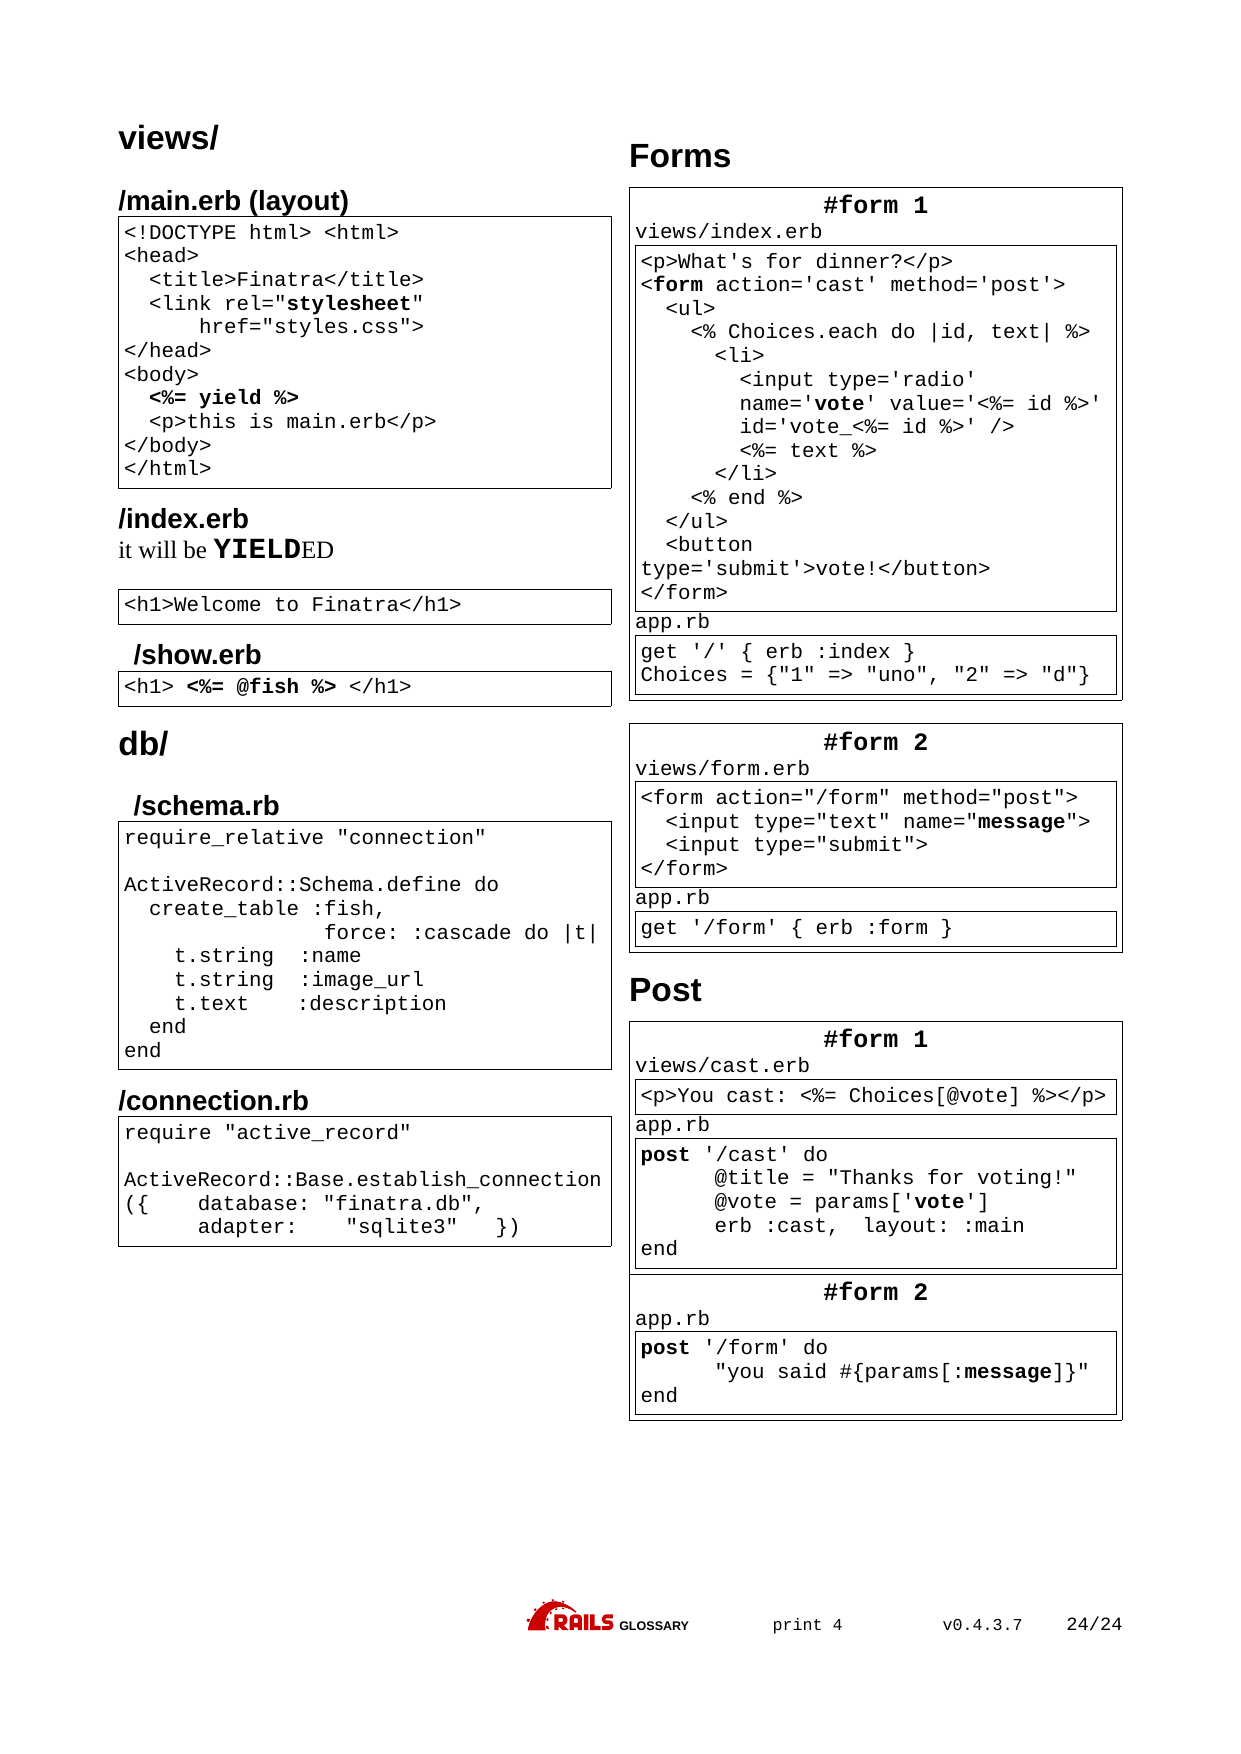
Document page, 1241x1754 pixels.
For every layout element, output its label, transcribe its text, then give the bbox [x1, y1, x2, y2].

table_header <form action="/form" method="post"> <input type="text" name="message"> <input type="submit"> </form> [636, 782, 1116, 887]
table_header <h1>Welcome to Finatra</h1> [119, 590, 611, 624]
table_header require_relative "connection" ActiveRecord::Schema.define do create_table :fish, force: :cascade do |t| t.string :name t.string :image_url t.text :description end end [119, 822, 611, 1069]
subtitle /connection.rb [118, 1084, 611, 1116]
table_header #form 1 views/index.erb app.rb [630, 188, 1122, 699]
table_header #form 2 views/form.erb app.rb [630, 724, 1122, 952]
subtitle /schema.rb [118, 789, 611, 821]
table_header <p>You cast: <%= Choices[@vote] %></p> [636, 1080, 1116, 1114]
table_header <!DOCTYPE html> <html> <head> <title>Finatra</title> <link rel="stylesheet" href="styles.css"> </head> <body> <%= yield %> <p>this is main.erb</p> </body> </html> [119, 217, 611, 488]
table_header get '/' { erb :index } Choices = {"1" => "uno", "2" => "d"} [636, 636, 1116, 694]
table_header #form 1 views/cast.erb app.rb [630, 1022, 1122, 1274]
table_header post '/cast' do @title = "Thanks for voting!" @vote = params['vote'] erb :cast, layout: :main end [636, 1139, 1116, 1268]
subtitle /main.erb (layout) [118, 184, 611, 216]
table_cell #form 2 app.rb [630, 1275, 1122, 1420]
subtitle /show.erb [118, 639, 611, 671]
table_header <p>What's for dinner?</p> <form action='cast' method='post'> <ul> <% Choices.each do |id, text| %> <li> <input type='radio' name='vote' value='<%= id %>' id='vote_<%= id %>' /> <%= text %> </li> <% end %> </ul> <button type='submit'>vote!</button> </form> [636, 246, 1116, 611]
subtitle Post [629, 970, 1122, 1009]
table_header <h1> <%= @fish %> </h1> [119, 672, 611, 706]
subtitle db/ [118, 723, 611, 762]
table_header post '/form' do "you said #{params[:message]}" end [636, 1332, 1116, 1414]
subtitle views/ [118, 118, 611, 157]
table_header require "active_record" ActiveRecord::Base.establish_connection({ database: "finatra.db", adapter: "sqlite3" }) [119, 1117, 611, 1246]
subtitle Forms [629, 136, 1122, 174]
subtitle /index.erb [118, 502, 611, 534]
text it will be YIELDED [118, 534, 611, 567]
table_header get '/form' { erb :form } [636, 912, 1116, 946]
